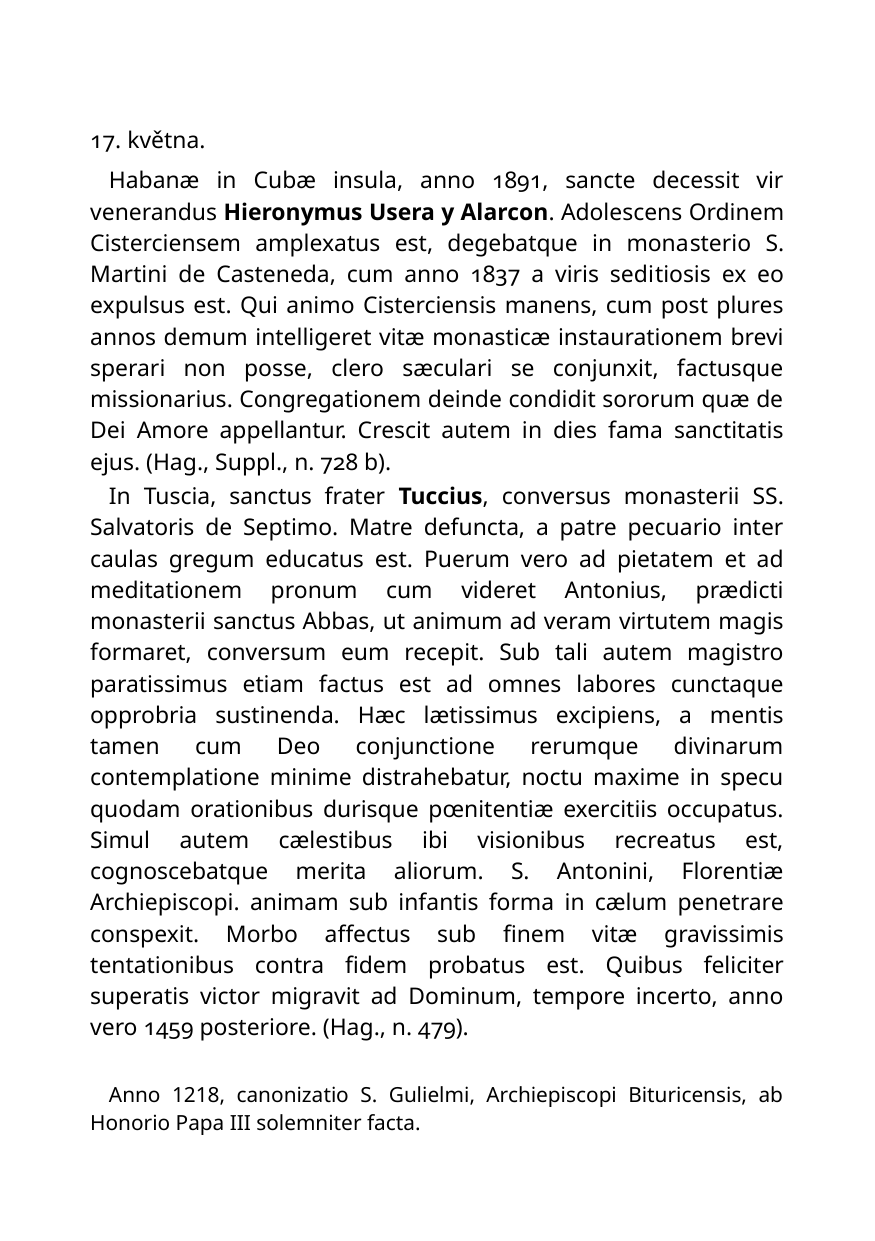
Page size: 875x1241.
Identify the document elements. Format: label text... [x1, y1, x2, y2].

text 17. května. [90, 124, 784, 156]
text Anno 1218, canonizatio S. Gulielmi, Archiepiscopi Bituricensis, ab Honorio Papa III solemniter facta. [90, 1080, 784, 1137]
text Habanæ in Cubæ insula, anno 1891, sancte decessit vir venerandus Hieronymus Usera y Alarcon. Adolescens Ordinem Cisterciensem amplexatus est, degebatque in mona­sterio S. Martini de Casteneda, cum anno 1837 a viris sedi­tiosis ex eo expulsus est. Qui animo Cisterciensis manens, cum post plures annos demum intelligeret vitæ monasticæ instaurationem brevi sperari non posse, clero sæculari se conjunxit, factusque missionarius. Congregationem deinde condidit sororum quæ de Dei Amore appellantur. Crescit autem in dies fama sanctitatis ejus. (Hag., Suppl., n. 728 b). [90, 164, 784, 477]
text In Tuscia, sanctus frater Tuccius, conversus monasterii SS. Salvatoris de Septimo. Matre defuncta, a patre pecuario inter caulas gregum educatus est. Puerum vero ad pietatem et ad meditationem pronum cum videret Antonius, prædicti monasterii sanctus Abbas, ut animum ad veram virtutem magis formaret, conversum eum recepit. Sub tali autem magistro paratissimus etiam factus est ad omnes labores cunctaque opprobria sustinenda. Hæc lætissimus excipiens, a mentis tamen cum Deo conjunctione rerumque divinarum contemplatione minime distrahebatur, noctu maxime in specu quodam orationibus durisque pœnitentiæ exercitiis occupatus. Simul autem cælestibus ibi visionibus recreatus est, cognoscebatque merita aliorum. S. Antonini, Florentiæ Archiepiscopi. animam sub infantis forma in cælum penetrare con­spexit. Morbo affectus sub finem vitæ gravissimis tentationibus contra fidem probatus est. Quibus feliciter superatis victor migravit ad Dominum, tempore incerto, anno vero 1459 posteriore. (Hag., n. 479). [90, 480, 784, 1042]
